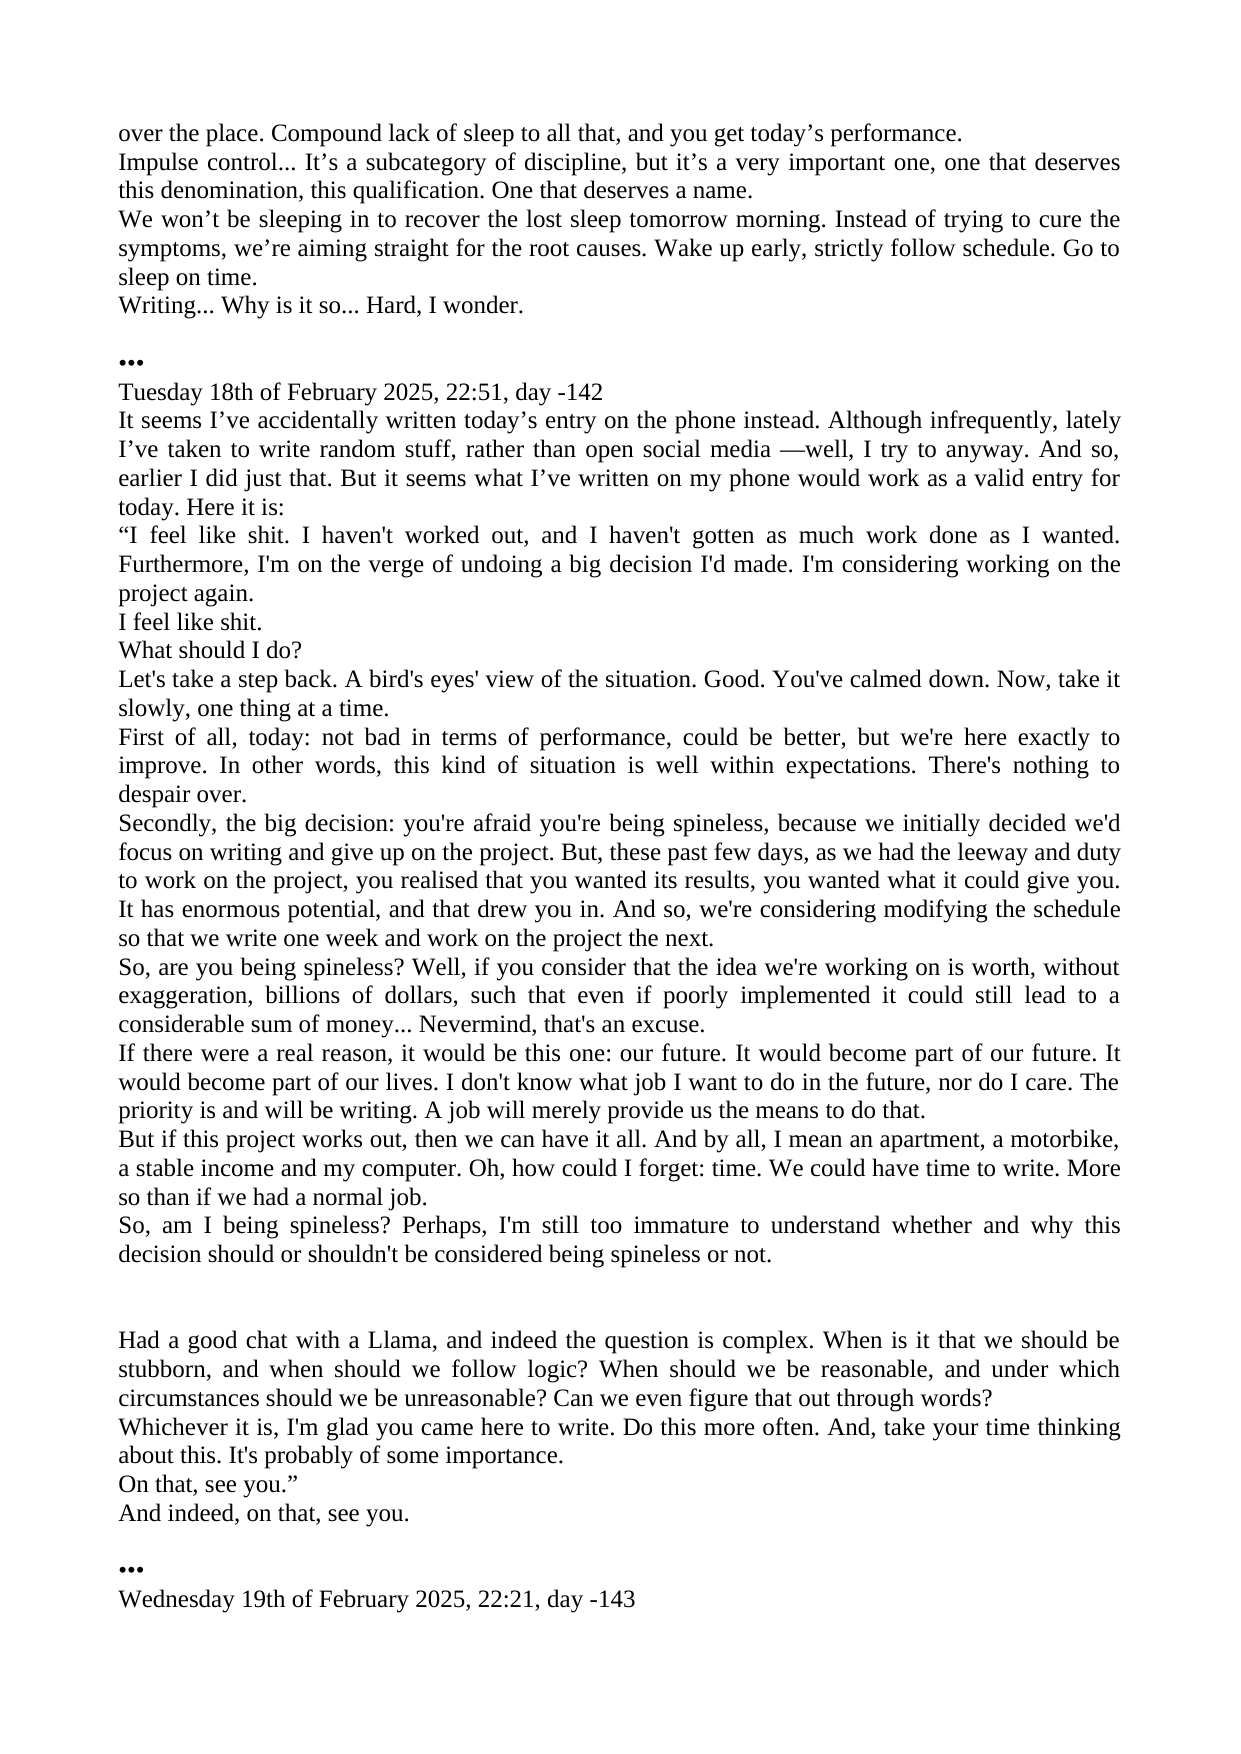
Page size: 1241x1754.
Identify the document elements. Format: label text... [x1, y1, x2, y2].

text On that, see you.” [118, 1469, 1122, 1498]
text Secondly, the big decision: you're afraid you're being spineless, because we initially decided we'd focus on writing and give up on the project. But, these past few days, as we had the leeway and duty to work on the project, you realised that you wanted its results, you wanted what it could give you. It has enormous potential, and that drew you in. And so, we're considering modifying the schedule so that we write one week and work on the project the next. [118, 808, 1122, 952]
text over the place. Compound lack of sleep to all that, and you get today’s performance. [118, 118, 1122, 147]
text Impulse control... It’s a subcategory of discipline, but it’s a very important one, one that deserves this denomination, this qualification. One that deserves a name. [118, 147, 1122, 204]
text Let's take a step back. A bird's eyes' view of the situation. Good. You've calmed down. Now, take it slowly, one thing at a time. [118, 664, 1122, 722]
text So, am I being spineless? Perhaps, I'm still too immature to understand whether and why this decision should or shouldn't be considered being spineless or not. [118, 1211, 1122, 1268]
text If there were a real reason, it would be this one: our future. It would become part of our future. It would become part of our lives. I don't know what job I want to do in the future, nor do I care. The priority is and will be writing. A job will merely provide us the means to do that. [118, 1038, 1122, 1124]
text Writing... Why is it so... Hard, I wonder. [118, 291, 1122, 319]
text Wednesday 19th of February 2025, 22:21, day -143 [118, 1584, 1122, 1613]
text But if this project works out, then we can have it all. And by all, I mean an apartment, a motorbike, a stable income and my computer. Oh, how could I forget: time. We could have time to write. More so than if we had a normal job. [118, 1124, 1122, 1211]
text ••• [118, 1556, 1122, 1584]
text And indeed, on that, see you. [118, 1498, 1122, 1527]
text I feel like shit. [118, 607, 1122, 636]
text So, are you being spineless? Well, if you consider that the idea we're working on is worth, without exaggeration, billions of dollars, such that even if poorly implemented it could still lead to a considerable sum of money... Nevermind, that's an excuse. [118, 952, 1122, 1038]
text Tuesday 18th of February 2025, 22:51, day -142 [118, 377, 1122, 406]
text First of all, today: not bad in terms of performance, could be better, but we're here exactly to improve. In other words, this kind of situation is well within expectations. There's nothing to despair over. [118, 722, 1122, 808]
text We won’t be sleeping in to recover the lost sleep tomorrow morning. Instead of trying to cure the symptoms, we’re aiming straight for the root causes. Wake up early, strictly follow schedule. Go to sleep on time. [118, 204, 1122, 291]
text Whichever it is, I'm glad you came here to write. Do this more often. And, take your time thinking about this. It's probably of some importance. [118, 1412, 1122, 1469]
text What should I do? [118, 636, 1122, 664]
text “I feel like shit. I haven't worked out, and I haven't gotten as much work done as I wanted. Furthermore, I'm on the verge of undoing a big decision I'd made. I'm considering working on the project again. [118, 521, 1122, 607]
text ••• [118, 348, 1122, 377]
text It seems I’ve accidentally written today’s entry on the phone instead. Although infrequently, lately I’ve taken to write random stuff, rather than open social media —well, I try to anyway. And so, earlier I did just that. But it seems what I’ve written on my phone would work as a valid entry for today. Here it is: [118, 406, 1122, 521]
text Had a good chat with a Llama, and indeed the question is complex. When is it that we should be stubborn, and when should we follow logic? When should we be reasonable, and under which circumstances should we be unreasonable? Can we even figure that out through words? [118, 1326, 1122, 1412]
